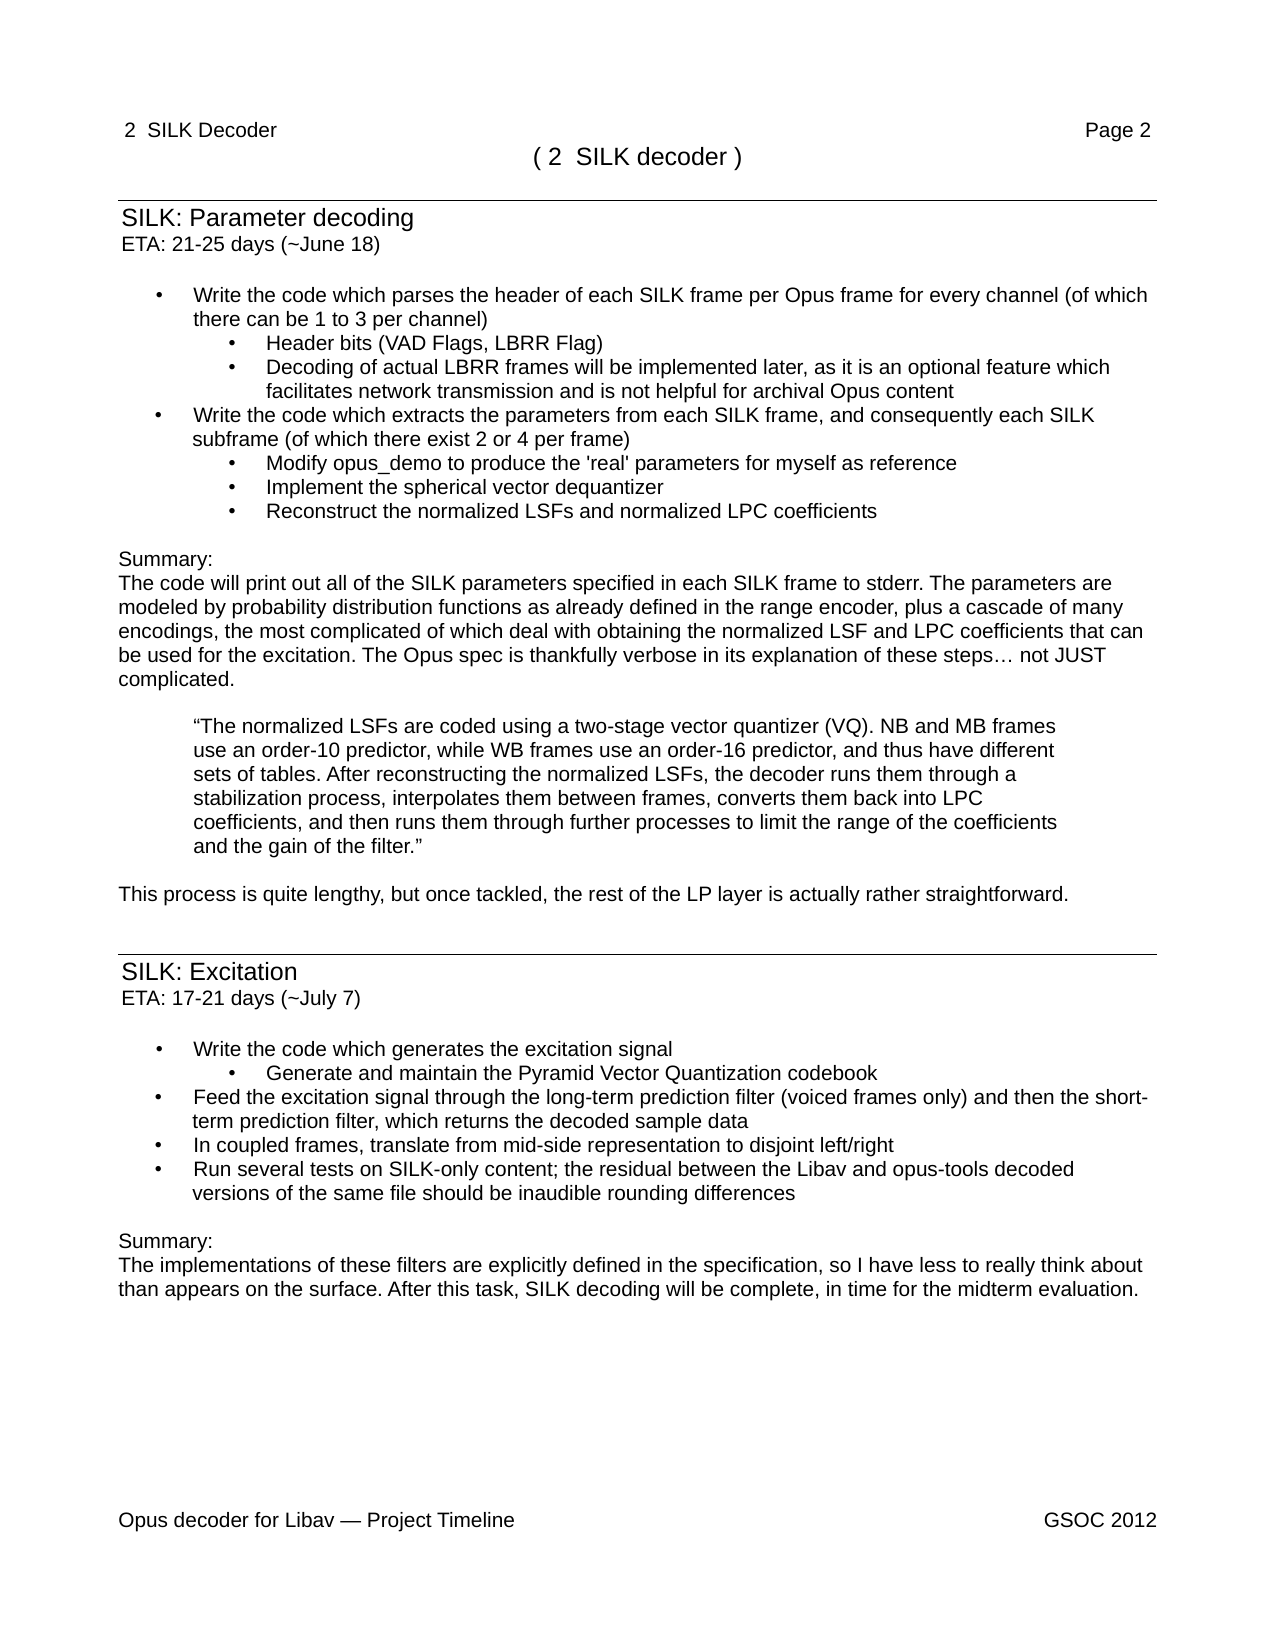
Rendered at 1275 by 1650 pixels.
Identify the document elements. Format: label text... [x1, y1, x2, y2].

text ETA: 21-25 days (~June 18) [118, 228, 1157, 255]
text ( 2 SILK decoder ) [118, 142, 1157, 171]
text Summary: [118, 547, 1157, 571]
text The implementations of these filters are explicitly defined in the specification, so I have less to really think about than appears on the surface. After this task, SILK decoding will be complete, in time for the midterm evaluation. [118, 1253, 1157, 1301]
list Write the code which generates the excitation signal [156, 1037, 1157, 1061]
list Modify opus_demo to produce the 'real' parameters for myself as reference [228, 451, 1157, 474]
list Decoding of actual LBRR frames will be implemented later, as it is an optional feature which facilitates network transmission and is not helpful for archival Opus content [228, 354, 1157, 402]
text SILK: Excitation [118, 955, 1157, 983]
list Write the code which extracts the parameters from each SILK frame, and consequently each SILK subframe (of which there exist 2 or 4 per frame) [154, 402, 1157, 451]
list Reconstruct the normalized LSFs and normalized LPC coefficients [228, 499, 1157, 523]
text This process is quite lengthy, but once tackled, the rest of the LP layer is actually rather straightforward. [118, 882, 1157, 906]
list Generate and maintain the Pyramid Vector Quantization codebook [228, 1061, 1157, 1085]
list In coupled frames, translate from mid-side representation to disjoint left/right [154, 1133, 1157, 1157]
text “The normalized LSFs are coded using a two-stage vector quantizer (VQ). NB and MB frames use an order-10 predictor, while WB frames use an order-16 predictor, and thus have different sets of tables. After reconstructing the normalized LSFs, the decoder runs them through a stabilization process, interpolates them between frames, converts them back into LPC coefficients, and then runs them through further processes to limit the range of the coefficients and the gain of the filter.” [193, 714, 1093, 858]
list Implement the spherical vector dequantizer [228, 474, 1157, 499]
text The code will print out all of the SILK parameters specified in each SILK frame to stderr. The parameters are modeled by probability distribution functions as already defined in the range encoder, plus a cascade of many encodings, the most complicated of which deal with obtaining the normalized LSF and LPC coefficients that can be used for the excitation. The Opus spec is thankfully verbose in its explanation of these steps… not JUST complicated. [118, 571, 1157, 690]
list Header bits (VAD Flags, LBRR Flag) [228, 330, 1157, 354]
list Feed the excitation signal through the long-term prediction filter (voiced frames only) and then the short-term prediction filter, which returns the decoded sample data [154, 1085, 1157, 1133]
text Summary: [118, 1229, 1157, 1253]
table_header Page 2 [637, 118, 1157, 142]
text SILK: Parameter decoding [118, 201, 1157, 228]
text ETA: 17-21 days (~July 7) [118, 983, 1157, 1013]
list Write the code which parses the header of each SILK frame per Opus frame for every channel (of which there can be 1 to 3 per channel) [156, 282, 1157, 330]
list Run several tests on SILK-only content; the residual between the Libav and opus-tools decoded versions of the same file should be inaudible rounding differences [154, 1157, 1157, 1205]
table_header 2 SILK Decoder [118, 118, 637, 142]
